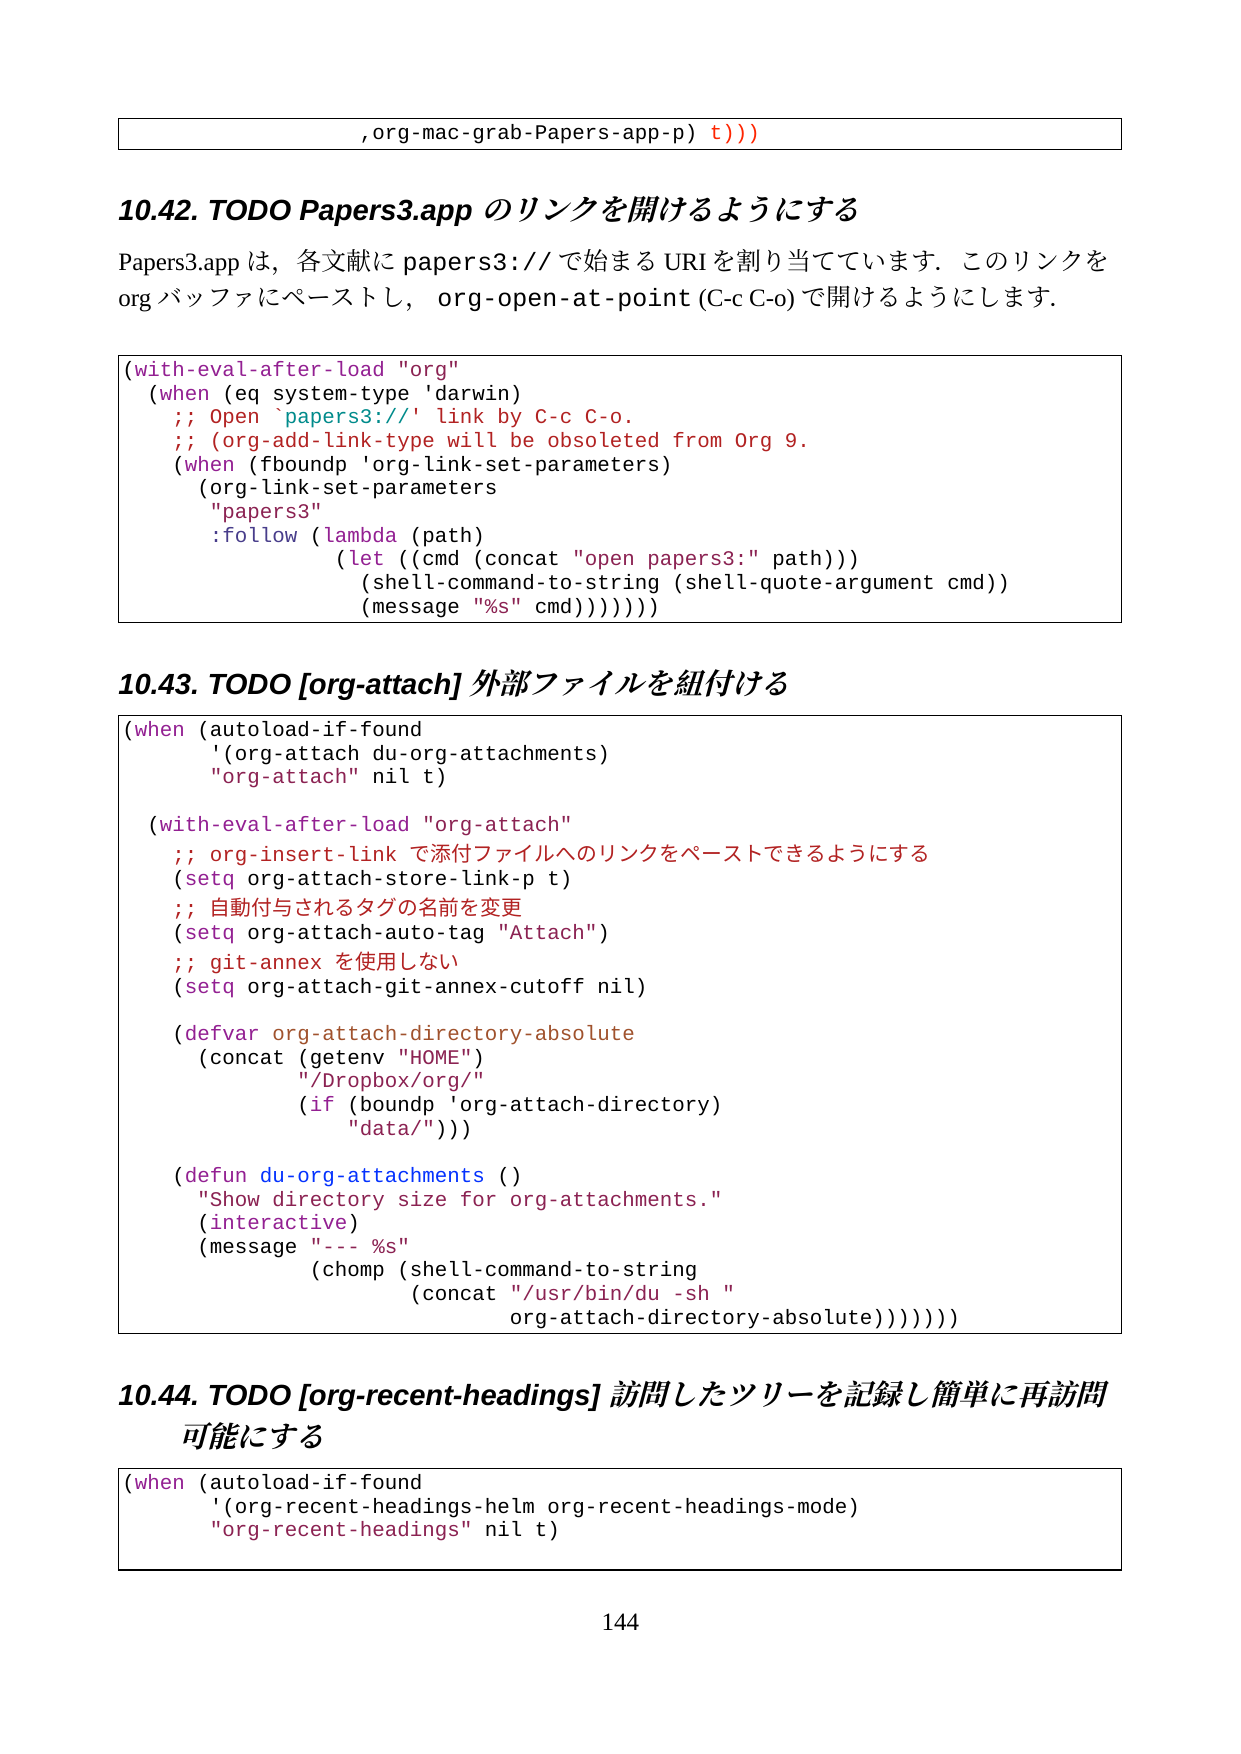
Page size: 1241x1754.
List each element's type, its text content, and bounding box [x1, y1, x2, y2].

text '(org-recent-headings-helm org-recent-headings-mode) [119, 1492, 1121, 1515]
text (with-eval-after-load "org" [119, 356, 1121, 379]
text (let ((cmd (concat "open papers3:" path))) [119, 544, 1121, 568]
text "Show directory size for org-attachments." [119, 1184, 1121, 1208]
text (org-link-set-parameters [119, 473, 1121, 497]
subtitle TODO [org-recent-headings] 訪問したツリーを記録し簡単に再訪問可能にする [118, 1372, 1122, 1456]
text (chomp (shell-command-to-string [119, 1256, 1121, 1279]
text (when (fboundp 'org-link-set-parameters) [119, 450, 1121, 473]
text ;; (org-add-link-type will be obsoleted from Org 9. [119, 426, 1121, 450]
text (message "--- %s" [119, 1232, 1121, 1256]
text (interactive) [119, 1208, 1121, 1232]
text :follow (lambda (path) [119, 521, 1121, 544]
text (message "%s" cmd))))))) [119, 592, 1121, 622]
text ;; org-insert-link で添付ファイルへのリンクをペーストできるようにする [119, 833, 1121, 864]
text (concat "/usr/bin/du -sh " [119, 1279, 1121, 1303]
text (setq org-attach-auto-tag "Attach") [119, 918, 1121, 941]
text ;; Open `papers3://' link by C-c C-o. [119, 402, 1121, 426]
text (when (autoload-if-found [119, 1469, 1121, 1492]
text org-attach-directory-absolute))))))) [119, 1303, 1121, 1333]
text "org-recent-headings" nil t) [119, 1515, 1121, 1539]
text (setq org-attach-git-annex-cutoff nil) [119, 972, 1121, 995]
text (with-eval-after-load "org-attach" [119, 809, 1121, 833]
text "papers3" [119, 497, 1121, 521]
text "org-attach" nil t) [119, 762, 1121, 786]
text ,org-mac-grab-Papers-app-p) t))) [119, 119, 1121, 149]
subtitle TODO [org-attach] 外部ファイルを紐付ける [118, 661, 1122, 702]
text (setq org-attach-store-link-p t) [119, 864, 1121, 887]
text (defun du-org-attachments () [119, 1161, 1121, 1184]
text "/Dropbox/org/" [119, 1066, 1121, 1090]
text (if (boundp 'org-attach-directory) [119, 1090, 1121, 1114]
text ;; 自動付与されるタグの名前を変更 [119, 887, 1121, 918]
text (when (autoload-if-found [119, 716, 1121, 739]
text (concat (getenv "HOME") [119, 1043, 1121, 1066]
text ;; git-annex を使用しない [119, 941, 1121, 972]
text (when (eq system-type 'darwin) [119, 379, 1121, 402]
text '(org-attach du-org-attachments) [119, 739, 1121, 762]
text (shell-command-to-string (shell-quote-argument cmd)) [119, 568, 1121, 592]
text (defvar org-attach-directory-absolute [119, 1019, 1121, 1043]
text "data/"))) [119, 1114, 1121, 1137]
subtitle TODO Papers3.app のリンクを開けるようにする [118, 187, 1122, 229]
text Papers3.app は，各文献に papers3:// で始まるURIを割り当てています．このリンクを org バッファにペーストし， org-open-at-point (C-c C-o) で開けるようにします． [118, 241, 1122, 343]
